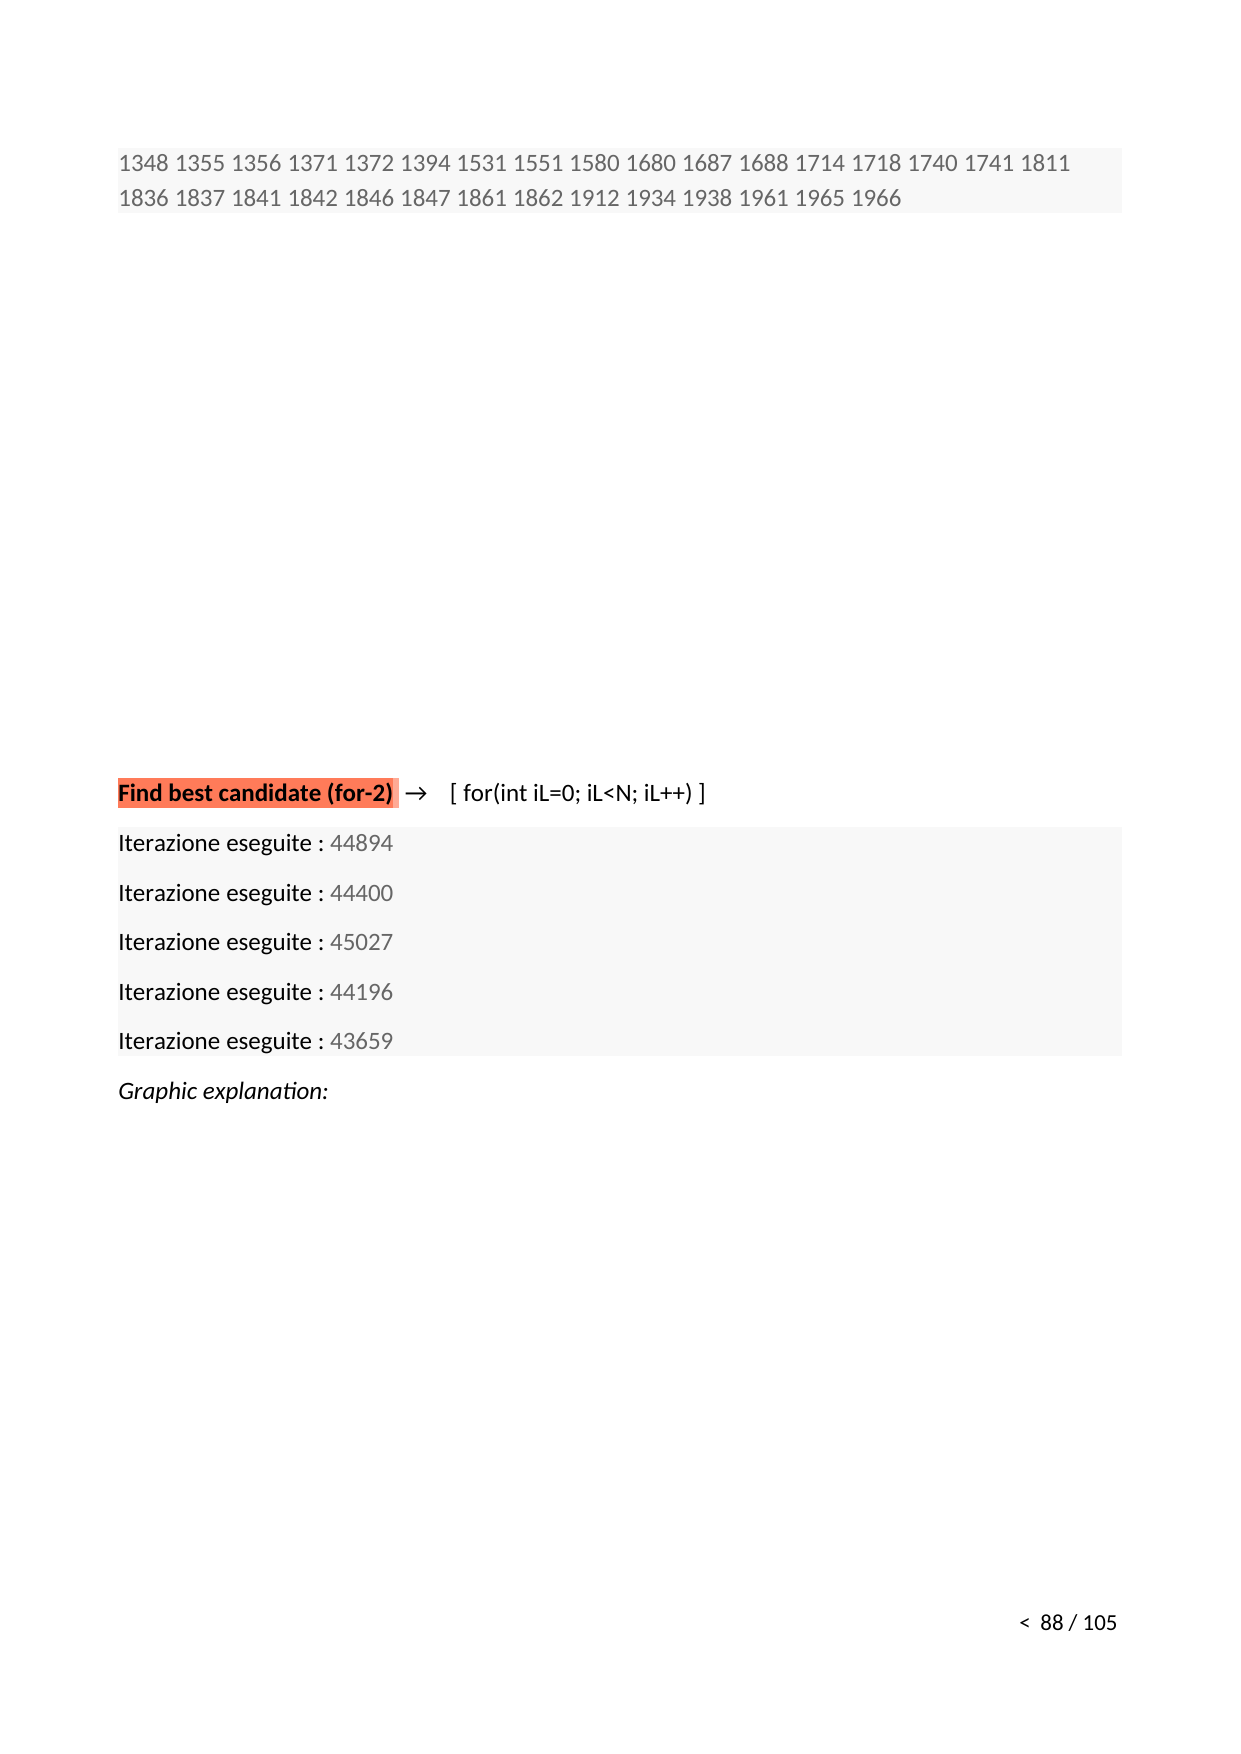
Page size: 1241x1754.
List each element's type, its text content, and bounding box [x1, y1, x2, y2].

text Iterazione eseguite : 44196 [118, 976, 1122, 1006]
text Iterazione eseguite : 44894 [118, 827, 1122, 858]
text 1348 1355 1356 1371 1372 1394 1531 1551 1580 1680 1687 1688 1714 1718 1740 1741 1811 1836 1837 1841 1842 1846 1847 1861 1862 1912 1934 1938 1961 1965 1966 [118, 148, 1122, 213]
text Iterazione eseguite : 43659 [118, 1026, 1122, 1056]
text Find best candidate (for-2) → [ for(int iL=0; iL<N; iL++) ] [118, 778, 1122, 808]
text Iterazione eseguite : 44400 [118, 877, 1122, 907]
text Iterazione eseguite : 45027 [118, 926, 1122, 957]
text Graphic explanation: [118, 1075, 1122, 1106]
